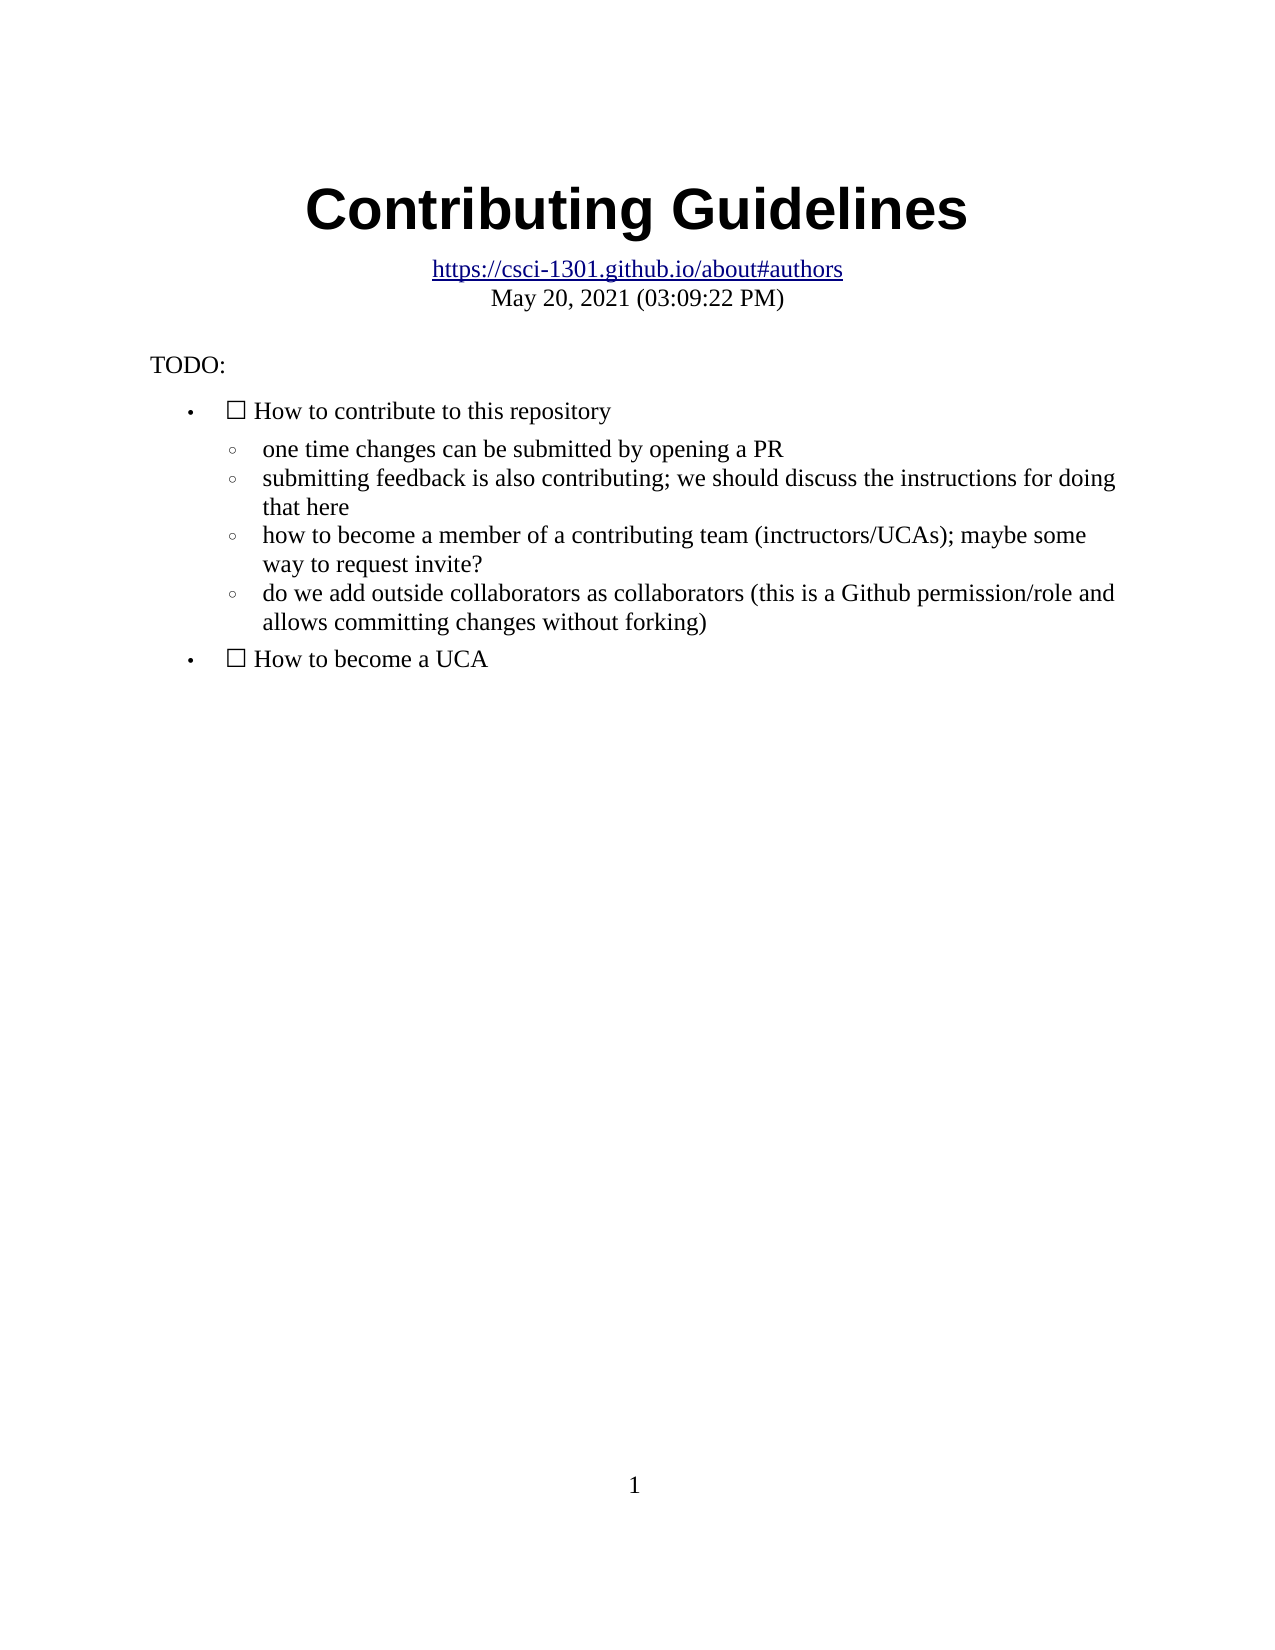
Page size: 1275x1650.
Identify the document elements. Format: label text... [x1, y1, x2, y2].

list do we add outside collaborators as collaborators (this is a Github permission/role and allows committing changes without forking) [225, 578, 1125, 635]
text May 20, 2021 (03:09:22 PM) [150, 283, 1125, 312]
list one time changes can be submitted by opening a PR [225, 434, 1125, 463]
list ☐ How to become a UCA [187, 644, 1125, 673]
list ☐ How to contribute to this repository [187, 396, 1125, 425]
title Contributing Guidelines [150, 175, 1125, 242]
text https://csci-1301.github.io/about#authors [150, 254, 1125, 283]
text TODO: [150, 350, 1125, 378]
list submitting feedback is also contributing; we should discuss the instructions for doing that here [225, 463, 1125, 520]
list how to become a member of a contributing team (inctructors/UCAs); maybe some way to request invite? [225, 520, 1125, 578]
